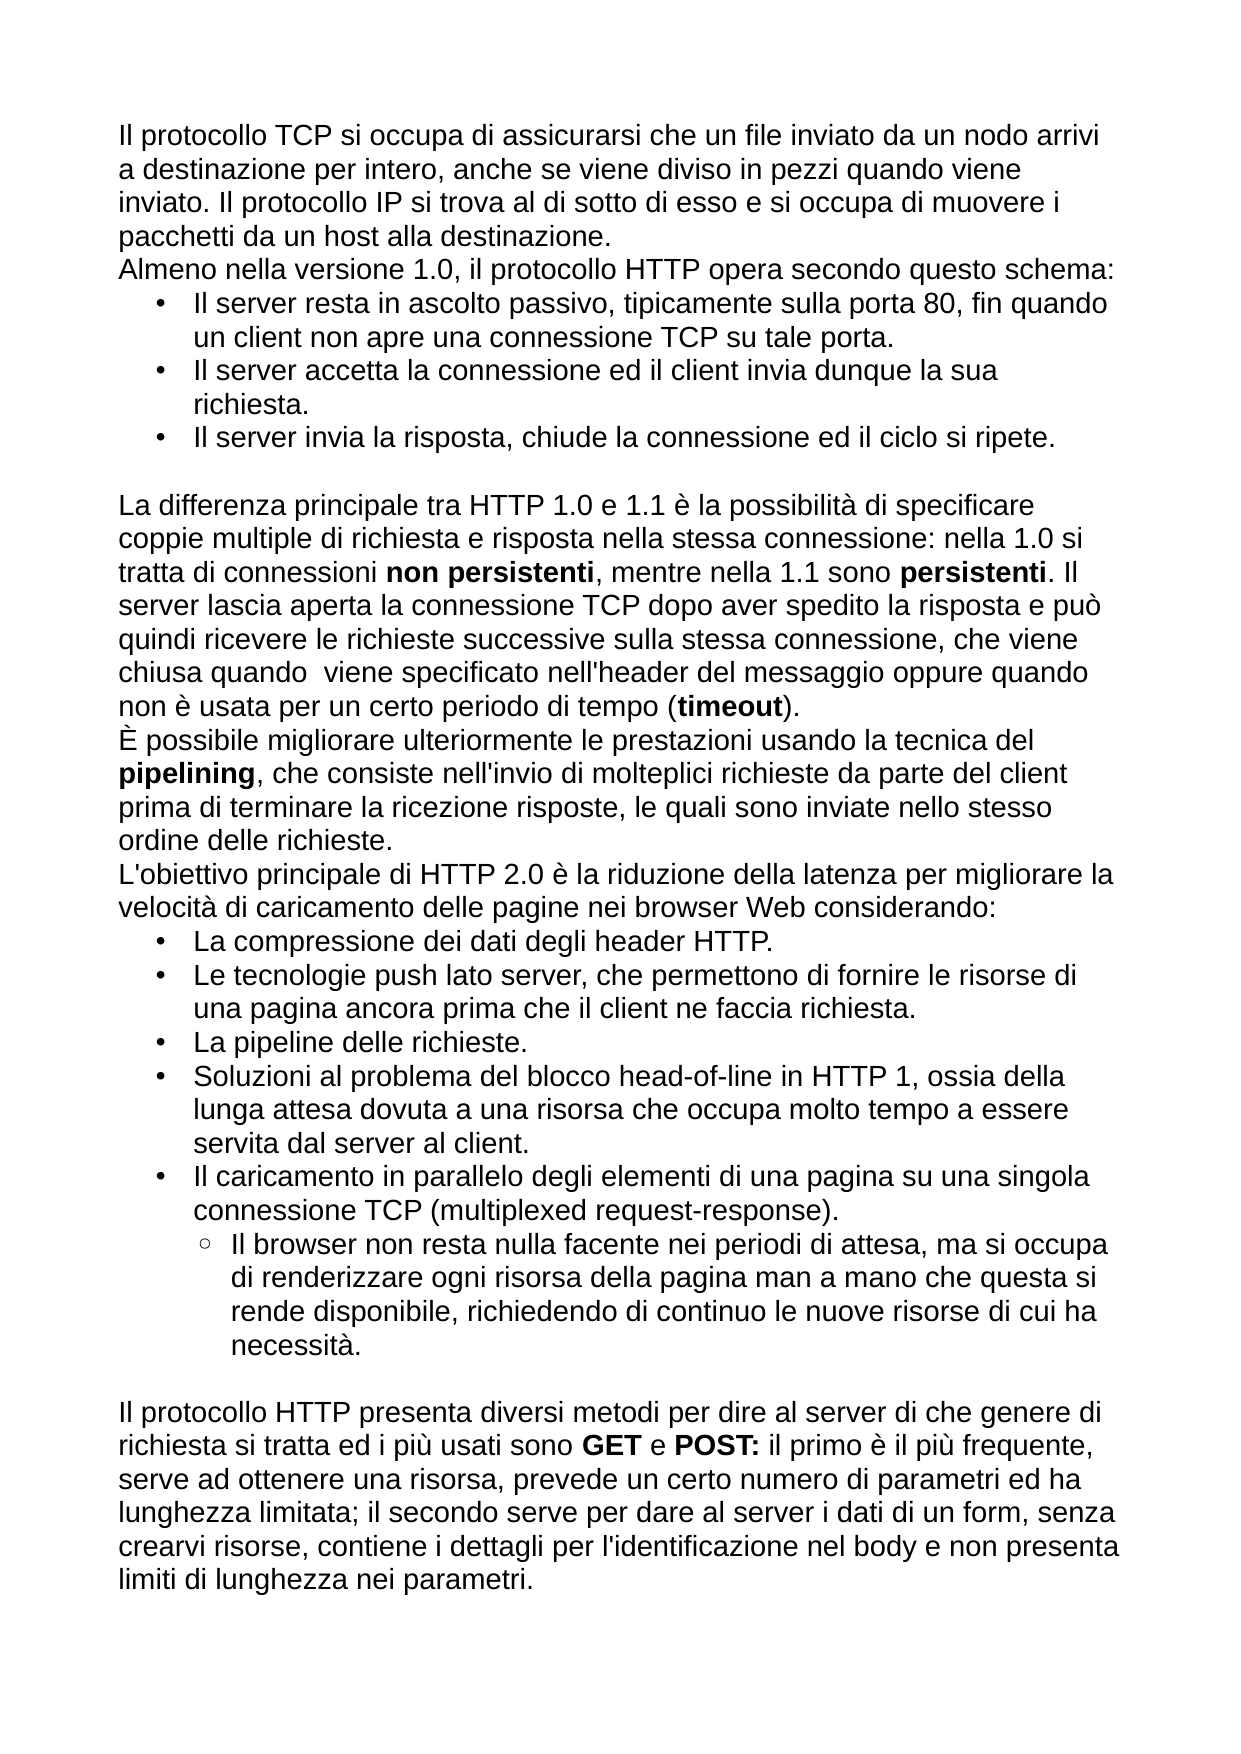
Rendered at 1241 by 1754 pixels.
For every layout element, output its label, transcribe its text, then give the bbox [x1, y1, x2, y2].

text La differenza principale tra HTTP 1.0 e 1.1 è la possibilità di specificare coppie multiple di richiesta e risposta nella stessa connessione: nella 1.0 si tratta di connessioni non persistenti, mentre nella 1.1 sono persistenti. Il server lascia aperta la connessione TCP dopo aver spedito la risposta e può quindi ricevere le richieste successive sulla stessa connessione, che viene chiusa quando viene specificato nell'header del messaggio oppure quando non è usata per un certo periodo di tempo (timeout). [118, 488, 1122, 722]
list Le tecnologie push lato server, che permettono di fornire le risorse di una pagina ancora prima che il client ne faccia richiesta. [156, 957, 1122, 1025]
text Il protocollo TCP si occupa di assicurarsi che un file inviato da un nodo arrivi a destinazione per intero, anche se viene diviso in pezzi quando viene inviato. Il protocollo IP si trova al di sotto di esso e si occupa di muovere i pacchetti da un host alla destinazione. [118, 118, 1122, 252]
text È possibile migliorare ulteriormente le prestazioni usando la tecnica del pipelining, che consiste nell'invio di molteplici richieste da parte del client prima di terminare la ricezione risposte, le quali sono inviate nello stesso ordine delle richieste. [118, 722, 1122, 857]
list La compressione dei dati degli header HTTP. [156, 924, 1122, 957]
list Il server resta in ascolto passivo, tipicamente sulla porta 80, fin quando un client non apre una connessione TCP su tale porta. [156, 286, 1122, 353]
text Almeno nella versione 1.0, il protocollo HTTP opera secondo questo schema: [118, 252, 1122, 286]
list La pipeline delle richieste. [156, 1025, 1122, 1058]
list Il server accetta la connessione ed il client invia dunque la sua richiesta. [156, 353, 1122, 420]
text L'obiettivo principale di HTTP 2.0 è la riduzione della latenza per migliorare la velocità di caricamento delle pagine nei browser Web considerando: [118, 857, 1122, 924]
list Soluzioni al problema del blocco head-of-line in HTTP 1, ossia della lunga attesa dovuta a una risorsa che occupa molto tempo a essere servita dal server al client. [156, 1058, 1122, 1159]
list Il server invia la risposta, chiude la connessione ed il ciclo si ripete. [156, 420, 1122, 454]
list Il browser non resta nulla facente nei periodi di attesa, ma si occupa di renderizzare ogni risorsa della pagina man a mano che questa si rende disponibile, richiedendo di continuo le nuove risorse di cui ha necessità. [193, 1227, 1122, 1361]
text Il protocollo HTTP presenta diversi metodi per dire al server di che genere di richiesta si tratta ed i più usati sono GET e POST: il primo è il più frequente, serve ad ottenere una risorsa, prevede un certo numero di parametri ed ha lunghezza limitata; il secondo serve per dare al server i dati di un form, senza crearvi risorse, contiene i dettagli per l'identificazione nel body e non presenta limiti di lunghezza nei parametri. [118, 1394, 1122, 1596]
list Il caricamento in parallelo degli elementi di una pagina su una singola connessione TCP (multiplexed request-response). [156, 1159, 1122, 1227]
